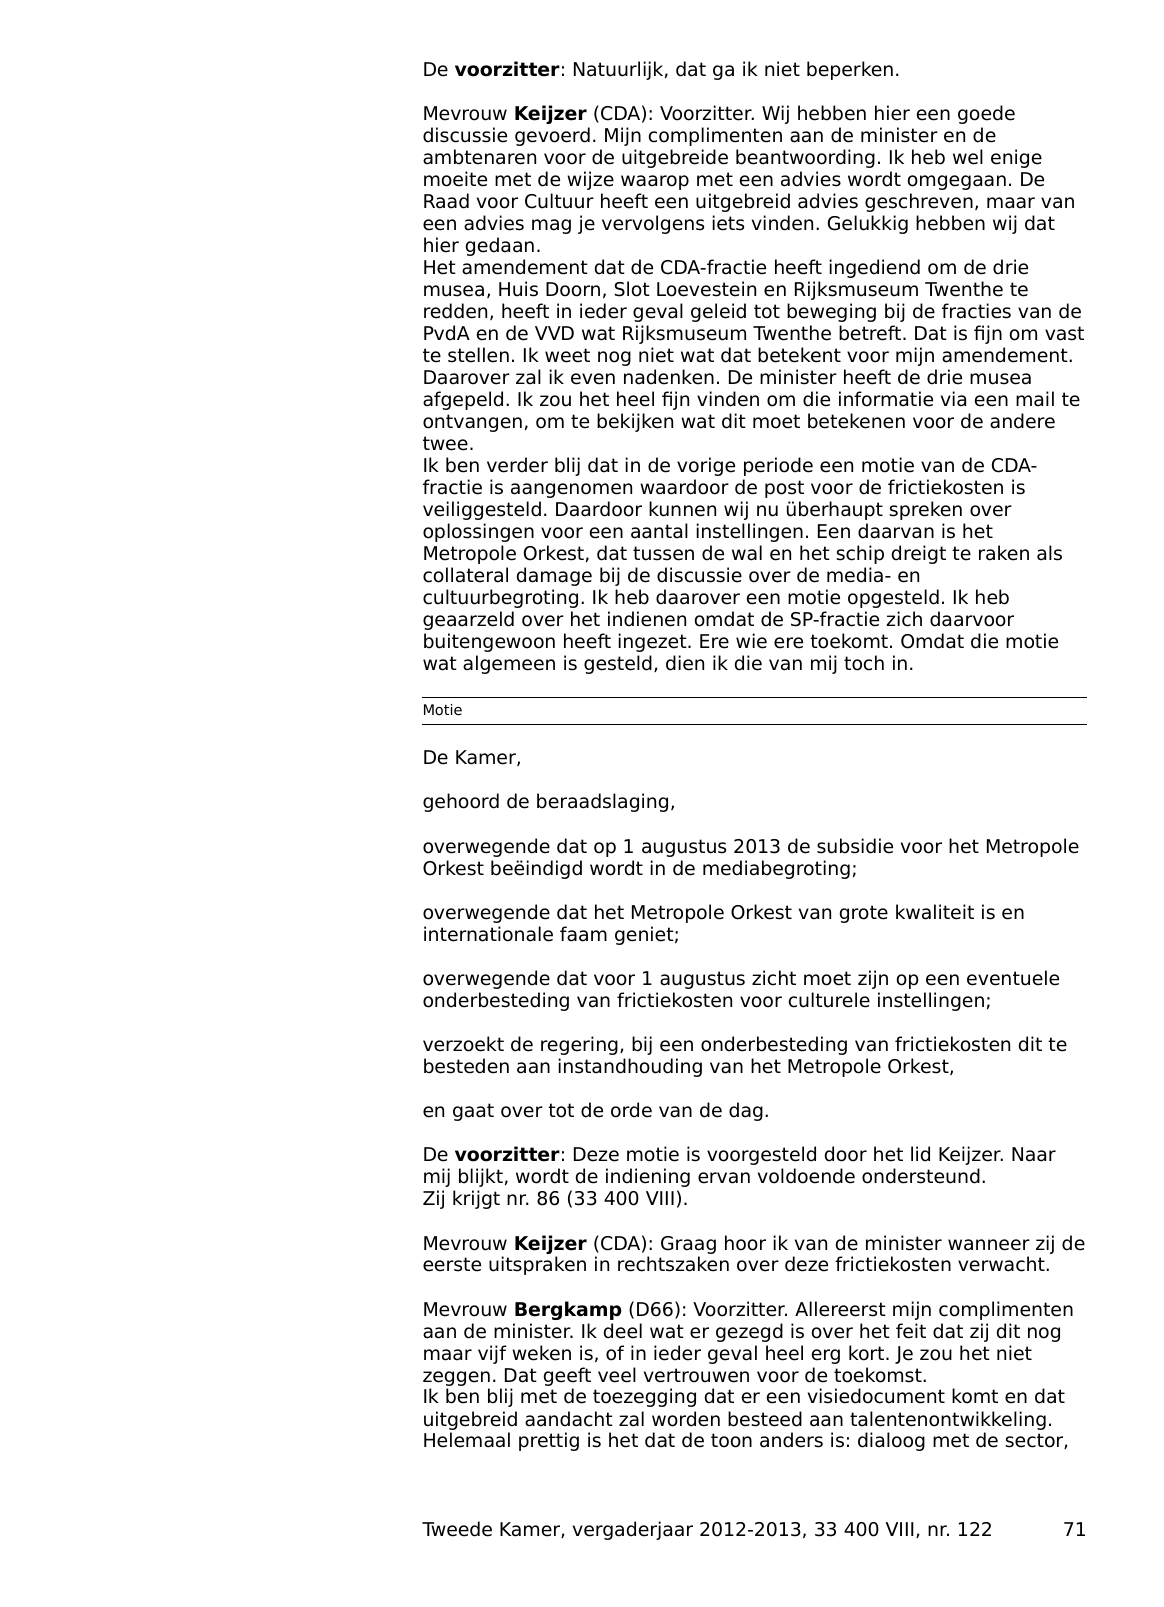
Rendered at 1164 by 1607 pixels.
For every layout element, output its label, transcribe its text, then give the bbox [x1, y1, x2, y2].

text De Kamer, [422, 747, 1087, 769]
text Mevrouw Keijzer (CDA): Voorzitter. Wij hebben hier een goede discussie gevoerd. Mijn complimenten aan de minister en de ambtenaren voor de uitgebreide beantwoording. Ik heb wel enige moeite met de wijze waarop met een advies wordt omgegaan. De Raad voor Cultuur heeft een uitgebreid advies geschreven, maar van een advies mag je vervolgens iets vinden. Gelukkig hebben wij dat hier gedaan. [422, 103, 1087, 257]
text Ik ben verder blij dat in de vorige periode een motie van de CDA-fractie is aangenomen waardoor de post voor de frictiekosten is veiliggesteld. Daardoor kunnen wij nu überhaupt spreken over oplossingen voor een aantal instellingen. Een daarvan is het Metropole Orkest, dat tussen de wal en het schip dreigt te raken als collateral damage bij de discussie over de media- en cultuurbegroting. Ik heb daarover een motie opgesteld. Ik heb geaarzeld over het indienen omdat de SP-fractie zich daarvoor buitengewoon heeft ingezet. Ere wie ere toekomt. Omdat die motie wat algemeen is gesteld, dien ik die van mij toch in. [422, 455, 1087, 675]
text overwegende dat op 1 augustus 2013 de subsidie voor het Metropole Orkest beëindigd wordt in de mediabegroting; [422, 836, 1087, 879]
text verzoekt de regering, bij een onderbesteding van frictiekosten dit te besteden aan instandhouding van het Metropole Orkest, [422, 1034, 1087, 1078]
text Mevrouw Bergkamp (D66): Voorzitter. Allereerst mijn complimenten aan de minister. Ik deel wat er gezegd is over het feit dat zij dit nog maar vijf weken is, of in ieder geval heel erg kort. Je zou het niet zeggen. Dat geeft veel vertrouwen voor de toekomst. [422, 1298, 1087, 1386]
text De voorzitter: Natuurlijk, dat ga ik niet beperken. [422, 59, 1087, 81]
text overwegende dat het Metropole Orkest van grote kwaliteit is en internationale faam geniet; [422, 902, 1087, 946]
text De voorzitter: Deze motie is voorgesteld door het lid Keijzer. Naar mij blijkt, wordt de indiening ervan voldoende ondersteund. [422, 1144, 1087, 1188]
table_header Motie [422, 698, 1087, 724]
text Het amendement dat de CDA-fractie heeft ingediend om de drie musea, Huis Doorn, Slot Loevestein en Rijksmuseum Twenthe te redden, heeft in ieder geval geleid tot beweging bij de fracties van de PvdA en de VVD wat Rijksmuseum Twenthe betreft. Dat is fijn om vast te stellen. Ik weet nog niet wat dat betekent voor mijn amendement. Daarover zal ik even nadenken. De minister heeft de drie musea afgepeld. Ik zou het heel fijn vinden om die informatie via een mail te ontvangen, om te bekijken wat dit moet betekenen voor de andere twee. [422, 257, 1087, 455]
text Mevrouw Keijzer (CDA): Graag hoor ik van de minister wanneer zij de eerste uitspraken in rechtszaken over deze frictiekosten verwacht. [422, 1232, 1087, 1276]
text gehoord de beraadslaging, [422, 791, 1087, 813]
text overwegende dat voor 1 augustus zicht moet zijn op een eventuele onderbesteding van frictiekosten voor culturele instellingen; [422, 968, 1087, 1012]
text en gaat over tot de orde van de dag. [422, 1100, 1087, 1122]
text Ik ben blij met de toezegging dat er een visiedocument komt en dat uitgebreid aandacht zal worden besteed aan talentenontwikkeling. Helemaal prettig is het dat de toon anders is: dialoog met de sector, [422, 1386, 1087, 1452]
text Zij krijgt nr. 86 (33 400 VIII). [422, 1188, 1087, 1210]
